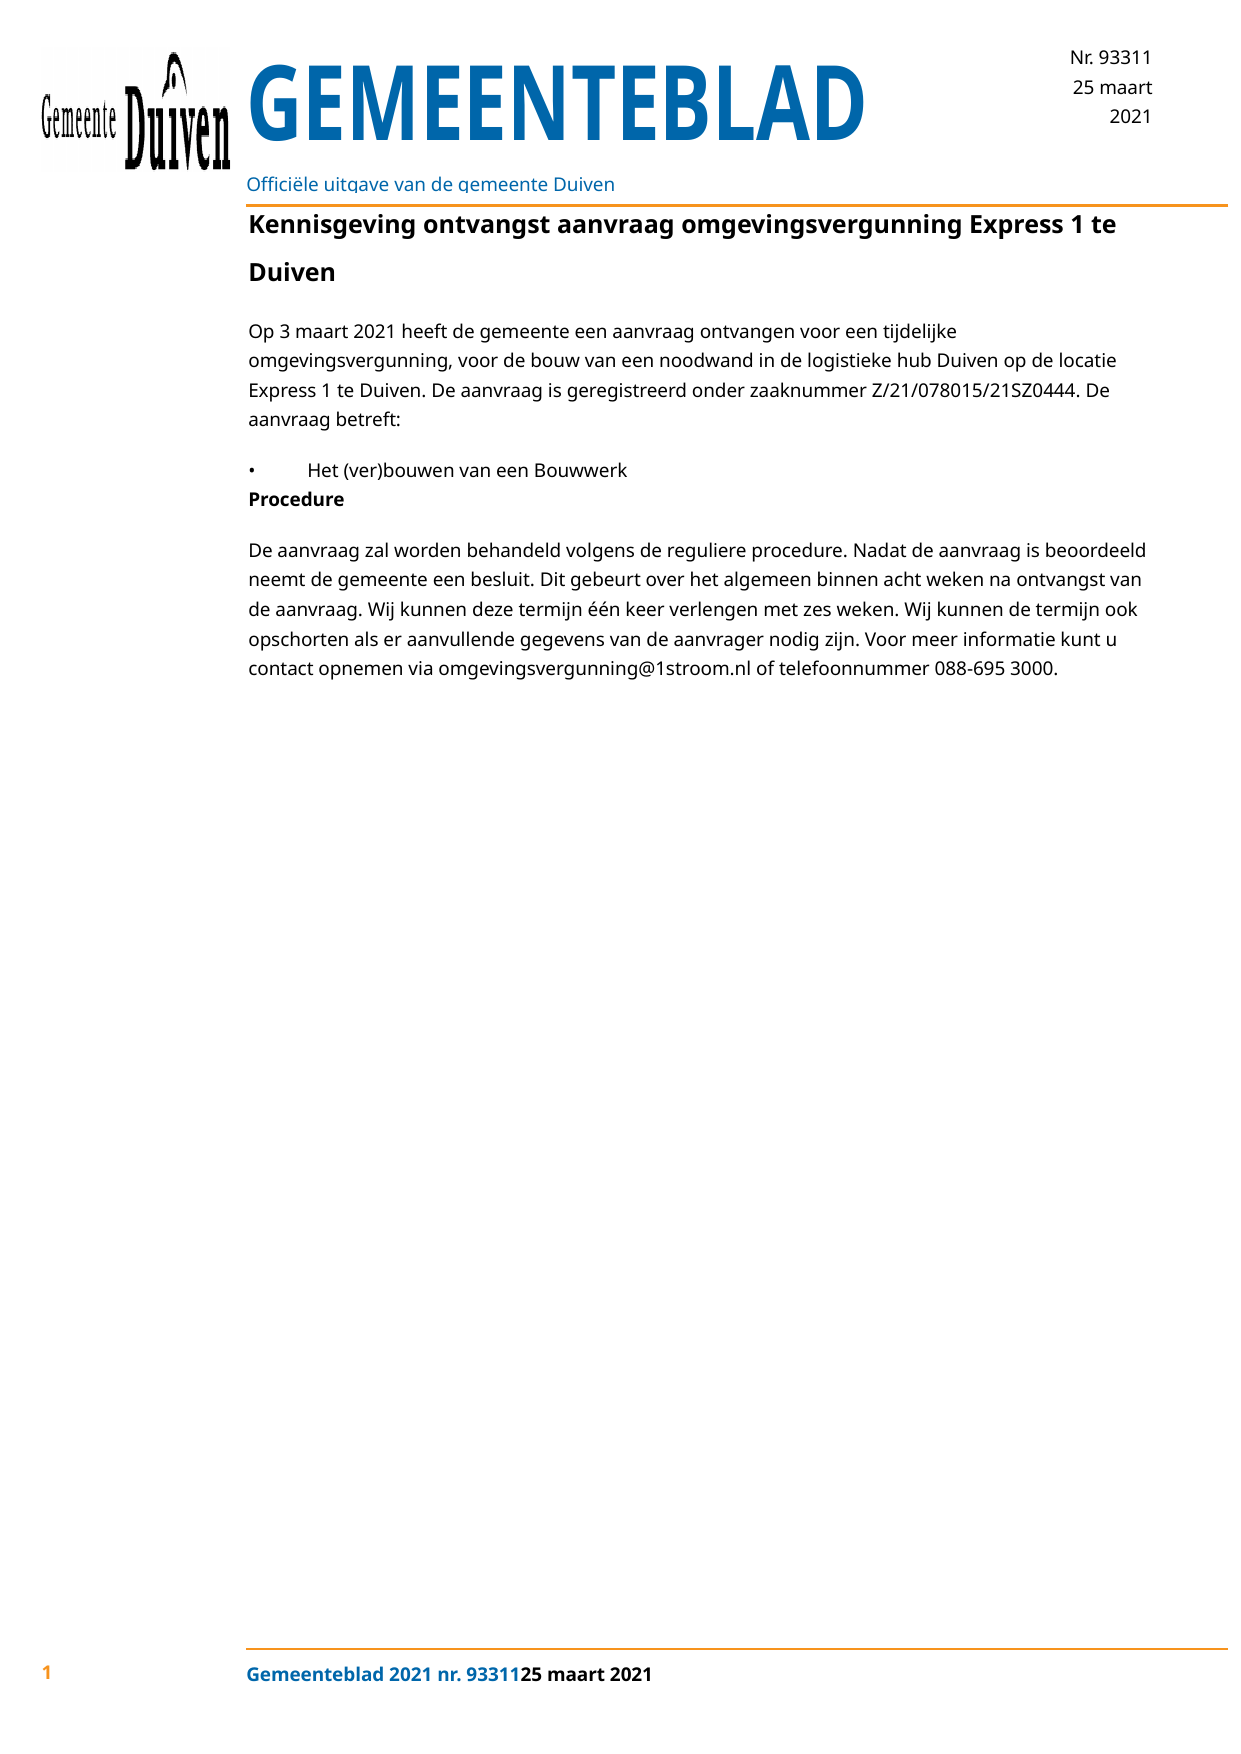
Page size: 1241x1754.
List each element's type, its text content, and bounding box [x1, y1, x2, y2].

text Procedure [248, 487, 1152, 512]
picture [41, 47, 231, 172]
text Op 3 maart 2021 heeft de gemeente een aanvraag ontvangen voor een tijdelijke omgevingsvergunning, voor de bouw van een noodwand in de logistieke hub Duiven op de locatie Express 1 te Duiven. De aanvraag is geregistreerd onder zaaknummer Z/21/078015/21SZ0444. De aanvraag betreft: [248, 318, 1152, 432]
text Kennisgeving ontvangst aanvraag omgevingsvergunning Express 1 te Duiven [248, 207, 1152, 288]
text De aanvraag zal worden behandeld volgens de reguliere procedure. Nadat de aanvraag is beoordeeld neemt de gemeente een besluit. Dit gebeurt over het algemeen binnen acht weken na ontvangst van de aanvraag. Wij kunnen deze termijn één keer verlengen met zes weken. Wij kunnen de termijn ook opschorten als er aanvullende gegevens van de aanvrager nodig zijn. Voor meer informatie kunt u contact opnemen via omgevingsvergunning@1stroom.nl of telefoonnummer 088-695 3000. [248, 537, 1152, 681]
list Het (ver)bouwen van een Bouwwerk [248, 457, 1152, 483]
